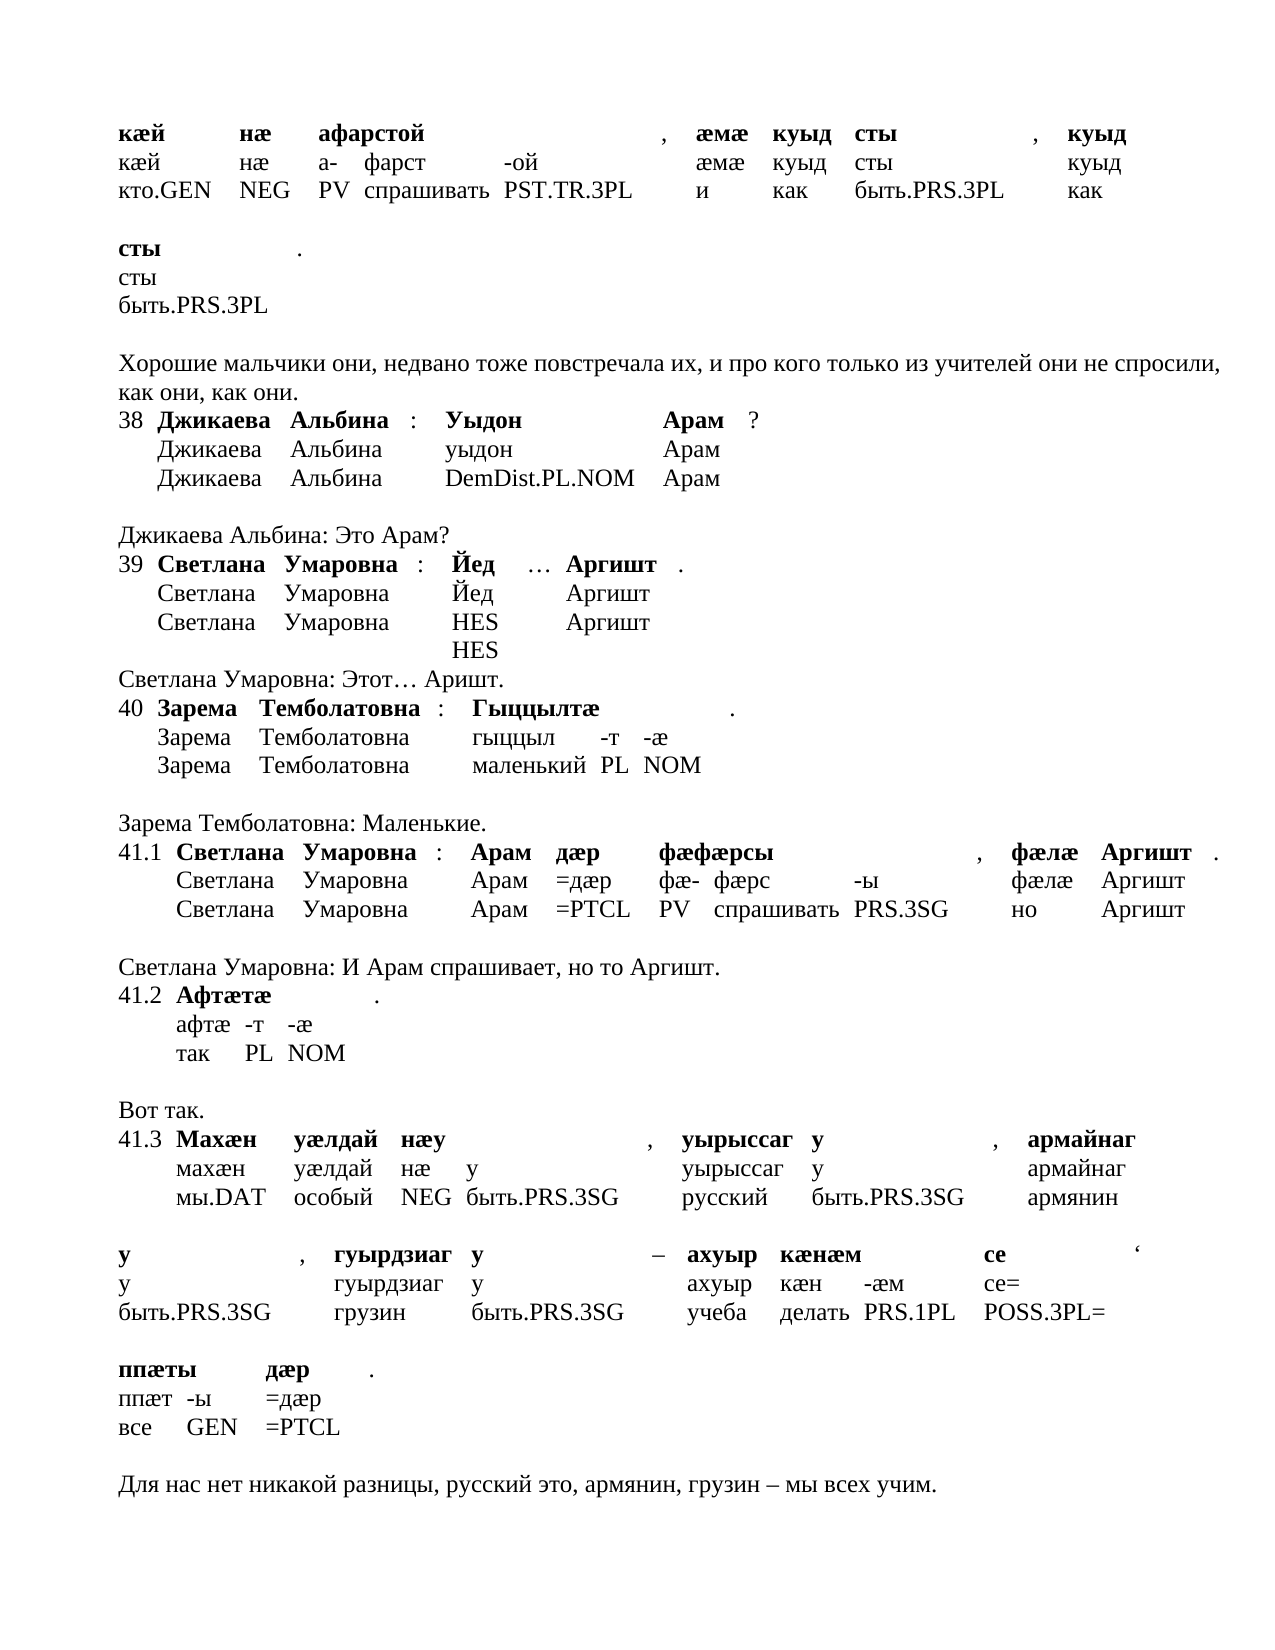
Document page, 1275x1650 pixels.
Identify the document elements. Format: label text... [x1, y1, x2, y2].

text , [1032, 118, 1053, 147]
text Светлана [157, 607, 256, 636]
text : [410, 406, 431, 434]
text Умаровна [302, 894, 408, 923]
text делать [780, 1297, 850, 1326]
text Светлана [176, 837, 288, 866]
text дæр [265, 1354, 354, 1383]
text Арам [663, 463, 720, 492]
text нæ [401, 1153, 452, 1182]
text PRS.1PL [863, 1297, 956, 1326]
text уæлдай [294, 1124, 387, 1153]
text кæй [118, 147, 211, 176]
text , [299, 1239, 320, 1268]
text так [176, 1038, 231, 1067]
text Вот так. [118, 1096, 1249, 1124]
text у [118, 1239, 285, 1268]
text Зарема Темболатовна: Маленькие. [118, 808, 1249, 837]
text 41.1 [118, 837, 162, 866]
text 39 [118, 549, 143, 578]
text HES [452, 636, 513, 664]
text Арам [663, 406, 734, 434]
text Афтæтæ [176, 981, 360, 1009]
text PRS.3SG [853, 894, 949, 923]
text -æм [863, 1268, 956, 1297]
text Темболатовна [259, 693, 423, 722]
text гуырдзиаг [334, 1239, 457, 1268]
text -ы [853, 866, 949, 894]
text =дæр [265, 1383, 341, 1412]
text 41.2 [118, 981, 162, 1009]
text 40 [118, 693, 143, 722]
text : [436, 837, 457, 866]
text ппæты [118, 1354, 252, 1383]
text быть.PRS.3SG [466, 1182, 619, 1211]
text NEG [239, 176, 291, 204]
text , [976, 837, 997, 866]
text куыд [772, 147, 827, 176]
text у [466, 1153, 619, 1182]
text кæй [118, 118, 225, 147]
text Арам [470, 866, 528, 894]
text POSS.3PL= [984, 1297, 1106, 1326]
text NOM [643, 751, 702, 779]
text быть.PRS.3SG [811, 1182, 965, 1211]
text быть.PRS.3PL [118, 291, 269, 319]
text уырыссаг [682, 1124, 798, 1153]
text фæрс [714, 866, 840, 894]
text фæлæ [1011, 837, 1087, 866]
text Аргишт [566, 578, 650, 607]
text уыдон [445, 434, 635, 463]
text сты [118, 262, 269, 291]
text нæ [239, 147, 291, 176]
text , [661, 118, 682, 147]
text фæлæ [1011, 866, 1073, 894]
text фæ- [658, 866, 700, 894]
text Арам [470, 837, 542, 866]
text Арам [663, 434, 720, 463]
text 38 [118, 406, 143, 434]
text Йед [452, 549, 513, 578]
text все [118, 1412, 173, 1441]
text но [1011, 894, 1073, 923]
text =дæр [556, 866, 631, 894]
text PST.TR.3PL [504, 176, 633, 204]
text NOM [287, 1038, 346, 1067]
text 41.3 [118, 1124, 162, 1153]
text Махæн [176, 1124, 280, 1153]
text . [729, 693, 750, 722]
text быть.PRS.3SG [118, 1297, 272, 1326]
text æмæ [696, 147, 745, 176]
text мы.DAT [176, 1182, 266, 1211]
text нæу [401, 1124, 633, 1153]
text Умаровна [302, 837, 422, 866]
text как [772, 176, 827, 204]
text Аргишт [1101, 866, 1185, 894]
text куыд [1067, 118, 1135, 147]
text Зарема [157, 693, 245, 722]
text -æ [643, 722, 702, 751]
text маленький [472, 751, 586, 779]
text спрашивать [364, 176, 490, 204]
text Умаровна [283, 549, 403, 578]
text PL [244, 1038, 274, 1067]
text Светлана [157, 578, 256, 607]
text у [811, 1153, 965, 1182]
text Арам [470, 894, 528, 923]
text особый [294, 1182, 373, 1211]
text -т [244, 1009, 274, 1038]
text Умаровна [302, 866, 408, 894]
text Джикаева [157, 434, 262, 463]
text уæлдай [294, 1153, 373, 1182]
text Светлана Умаровна: И Арам спрашивает, но то Аргишт. [118, 952, 1249, 981]
text Темболатовна [259, 751, 410, 779]
text у [471, 1239, 638, 1268]
text фарст [364, 147, 490, 176]
text Зарема [157, 751, 231, 779]
text =PTCL [265, 1412, 341, 1441]
text армайнаг [1027, 1124, 1140, 1153]
text кто.GEN [118, 176, 211, 204]
text Аргишт [566, 549, 664, 578]
text куыд [772, 118, 841, 147]
text а- [318, 147, 350, 176]
text – [652, 1239, 673, 1268]
text афарстой [318, 118, 647, 147]
text быть.PRS.3SG [471, 1297, 624, 1326]
text русский [682, 1182, 784, 1211]
text HES [452, 607, 499, 636]
text и [696, 176, 745, 204]
text фæфæрсы [658, 837, 963, 866]
text Светлана [176, 866, 274, 894]
text PL [600, 751, 629, 779]
text æмæ [696, 118, 759, 147]
text Светлана [157, 549, 269, 578]
text Для нас нет никакой разницы, русский это, армянин, грузин – мы всех учим. [118, 1469, 1249, 1498]
text DemDist.PL.NOM [445, 463, 635, 492]
text гуырдзиаг [334, 1268, 443, 1297]
text афтæ [176, 1009, 231, 1038]
text дæр [556, 837, 645, 866]
text =PTCL [556, 894, 631, 923]
text куыд [1067, 147, 1122, 176]
text ‘ [1133, 1239, 1154, 1268]
text … [527, 549, 552, 578]
text Альбина [290, 434, 382, 463]
text как [1067, 176, 1122, 204]
text . [296, 233, 317, 262]
text PV [318, 176, 350, 204]
text Хорошие мальчики они, недвано тоже повстречала их, и про кого только из учителей они не спросили, как они, как они. [118, 348, 1249, 406]
text грузин [334, 1297, 443, 1326]
text уырыссаг [682, 1153, 784, 1182]
text ахуыр [687, 1239, 766, 1268]
text Темболатовна [259, 722, 410, 751]
text Аргишт [1101, 837, 1199, 866]
text Альбина [290, 463, 382, 492]
text у [811, 1124, 979, 1153]
text Джикаева [157, 406, 276, 434]
text се= [984, 1268, 1106, 1297]
text кæнæм [780, 1239, 970, 1268]
text -ой [504, 147, 633, 176]
text -æ [287, 1009, 346, 1038]
text Альбина [290, 406, 396, 434]
text , [992, 1124, 1013, 1153]
text Гыццылтæ [472, 693, 715, 722]
text Йед [452, 578, 499, 607]
text Умаровна [283, 607, 389, 636]
text Аргишт [1101, 894, 1185, 923]
text се [984, 1239, 1119, 1268]
text GEN [186, 1412, 238, 1441]
text у [471, 1268, 624, 1297]
text . [373, 981, 394, 1009]
text ? [748, 406, 769, 434]
text Джикаева [157, 463, 262, 492]
text армайнаг [1027, 1153, 1126, 1182]
text Уыдон [445, 406, 649, 434]
text нæ [239, 118, 304, 147]
text . [368, 1354, 389, 1383]
text махæн [176, 1153, 266, 1182]
text NEG [401, 1182, 452, 1211]
text . [678, 549, 699, 578]
text сты [854, 118, 1019, 147]
text Светлана Умаровна: Этот… Аришт. [118, 664, 1249, 693]
text -т [600, 722, 629, 751]
text -ы [186, 1383, 238, 1412]
text ахуыр [687, 1268, 752, 1297]
text кæн [780, 1268, 850, 1297]
text сты [854, 147, 1005, 176]
text армянин [1027, 1182, 1126, 1211]
text спрашивать [714, 894, 840, 923]
text Джикаева Альбина: Это Арам? [118, 521, 1249, 549]
text быть.PRS.3PL [854, 176, 1005, 204]
text PV [658, 894, 700, 923]
text Зарема [157, 722, 231, 751]
text у [118, 1268, 272, 1297]
text Аргишт [566, 607, 650, 636]
text сты [118, 233, 283, 262]
text учеба [687, 1297, 752, 1326]
text : [417, 549, 438, 578]
text Умаровна [283, 578, 389, 607]
text , [647, 1124, 668, 1153]
text гыццыл [472, 722, 586, 751]
text ппæт [118, 1383, 173, 1412]
text Светлана [176, 894, 274, 923]
text . [1213, 837, 1234, 866]
text : [437, 693, 458, 722]
